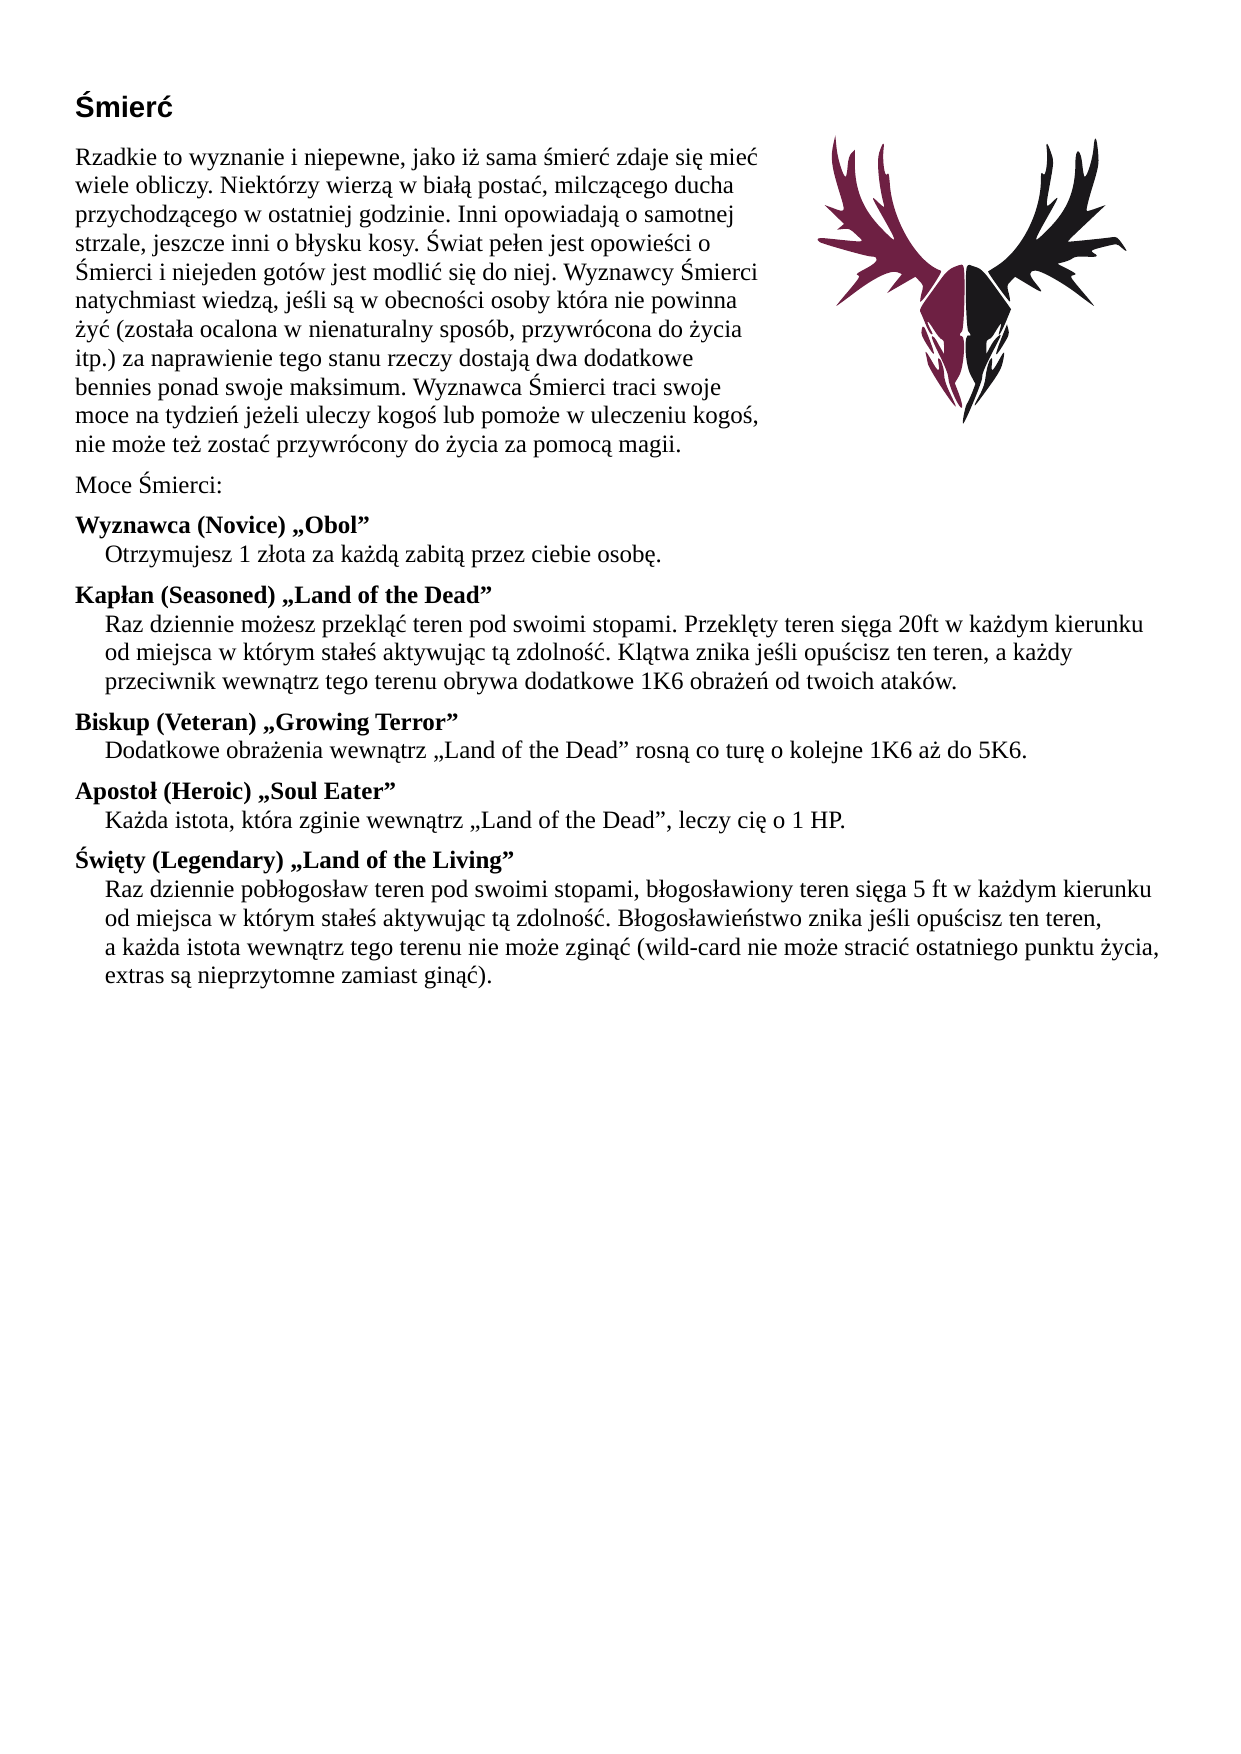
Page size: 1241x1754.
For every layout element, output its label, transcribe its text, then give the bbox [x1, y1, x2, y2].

text Wyznawca (Novice) „Obol” Otrzymujesz 1 złota za każdą zabitą przez ciebie osobę. [75, 511, 1165, 568]
text Apostoł (Heroic) „Soul Eater” Każda istota, która zginie wewnątrz „Land of the Dead”, leczy cię o 1 HP. [75, 776, 1165, 834]
subtitle Śmierć [75, 89, 1165, 123]
text Kapłan (Seasoned) „Land of the Dead” Raz dziennie możesz przekląć teren pod swoimi stopami. Przeklęty teren sięga 20ft w każdym kierunku od miejsca w którym stałeś aktywując tą zdolność. Klątwa znika jeśli opuścisz ten teren, a każdy przeciwnik wewnątrz tego terenu obrywa dodatkowe 1K6 obrażeń od twoich ataków. [75, 580, 1165, 695]
text Moce Śmierci: [75, 470, 1165, 499]
text Rzadkie to wyznanie i niepewne, jako iż sama śmierć zdaje się mieć wiele obliczy. Niektórzy wierzą w białą postać, milczącego ducha przychodzącego w ostatniej godzinie. Inni opowiadają o samotnej strzale, jeszcze inni o błysku kosy. Świat pełen jest opowieści o Śmierci i niejeden gotów jest modlić się do niej. Wyznawcy Śmierci natychmiast wiedzą, jeśli są w obecności osoby która nie powinna żyć (została ocalona w nienaturalny sposób, przywrócona do życia itp.) za naprawienie tego stanu rzeczy dostają dwa dodatkowe bennies ponad swoje maksimum. Wyznawca Śmierci traci swoje moce na tydzień jeżeli uleczy kogoś lub pomoże w uleczeniu kogoś, nie może też zostać przywrócony do życia za pomocą magii. [75, 142, 1165, 458]
text Biskup (Veteran) „Growing Terror” Dodatkowe obrażenia wewnątrz „Land of the Dead” rosną co turę o kolejne 1K6 aż do 5K6. [75, 707, 1165, 764]
text Święty (Legendary) „Land of the Living” Raz dziennie pobłogosław teren pod swoimi stopami, błogosławiony teren sięga 5 ft w każdym kierunku od miejsca w którym stałeś aktywując tą zdolność. Błogosławieństwo znika jeśli opuścisz ten teren, a każda istota wewnątrz tego terenu nie może zginąć (wild-card nie może stracić ostatniego punktu życia, extras są nieprzytomne zamiast ginąć). [75, 846, 1165, 989]
